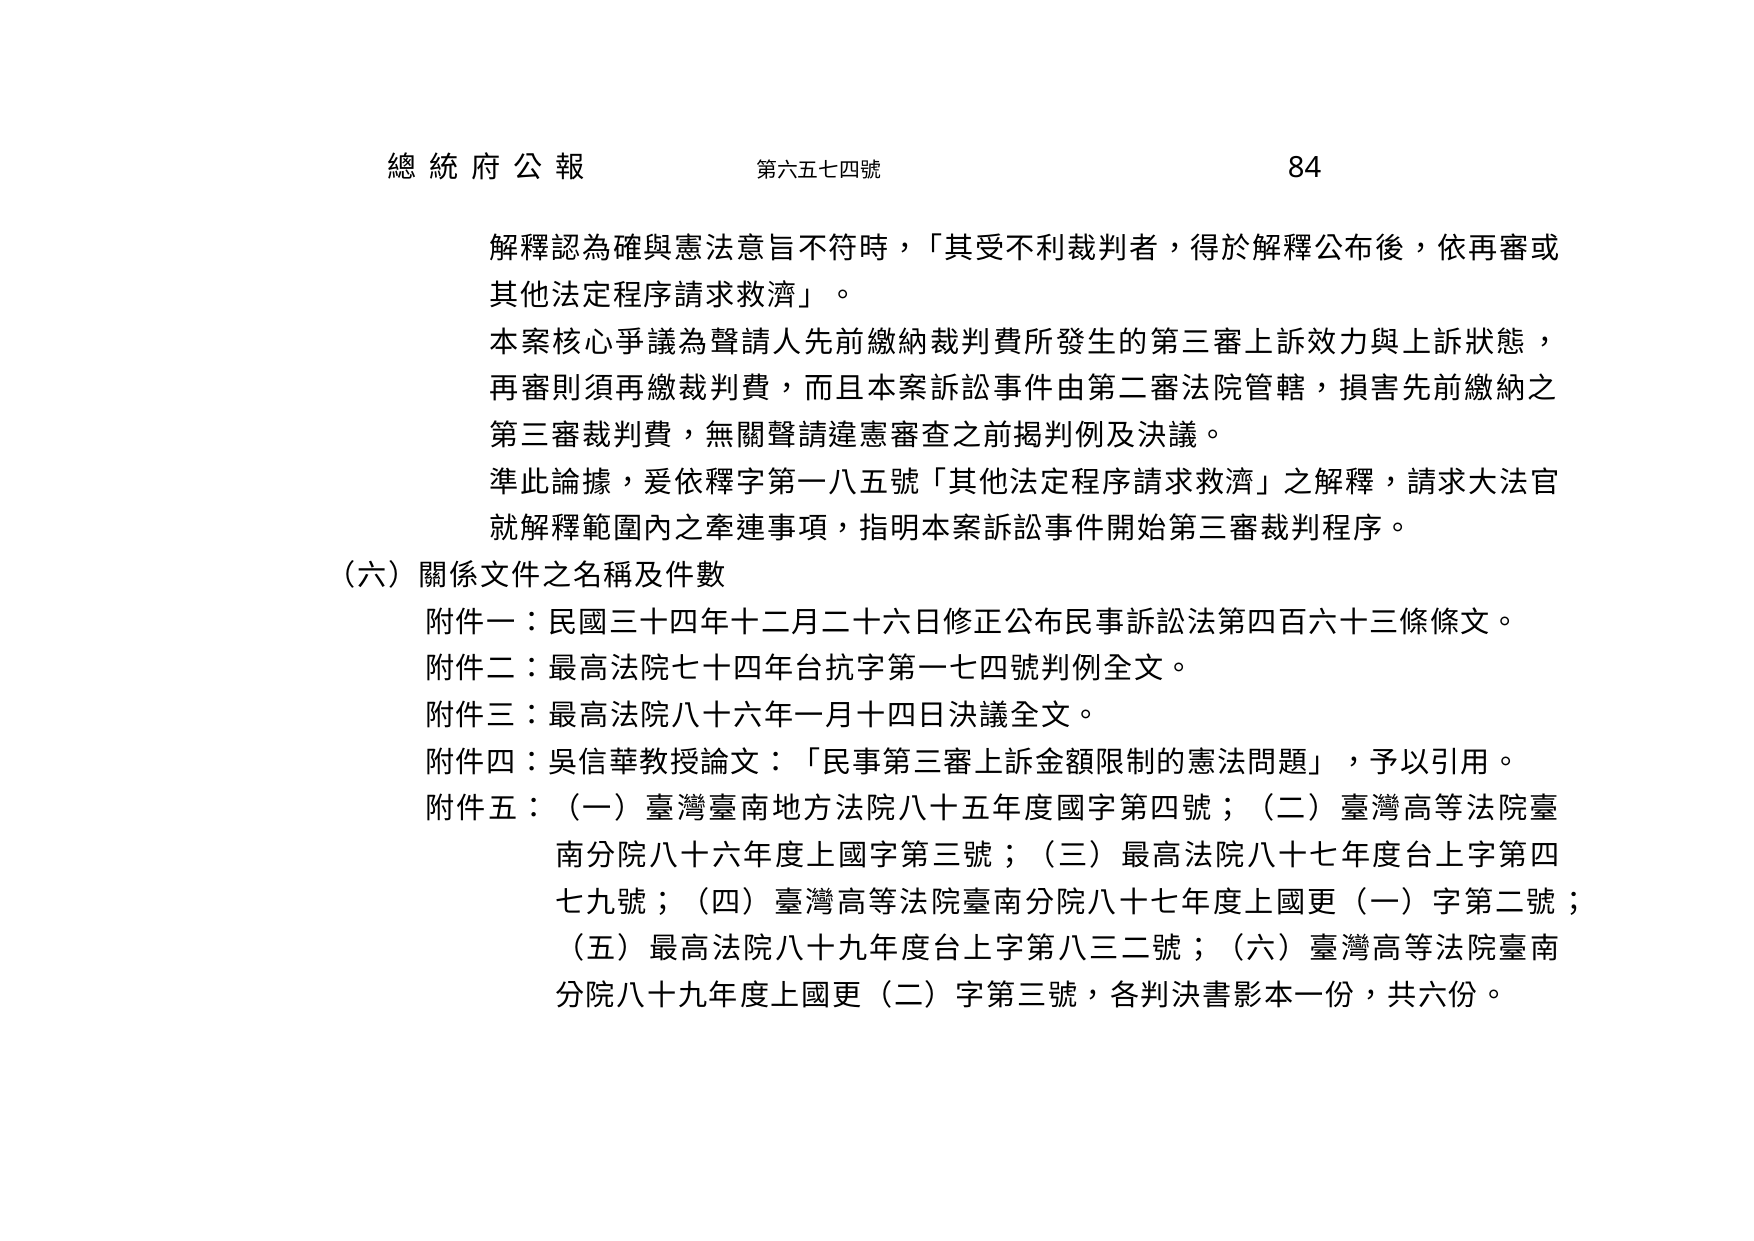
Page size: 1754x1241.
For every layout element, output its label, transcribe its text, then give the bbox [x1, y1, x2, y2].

text 附件二：最高法院七十四年台抗字第一七四號判例全文。 [425, 642, 1559, 688]
text 準此論據，爰依釋字第一八五號「其他法定程序請求救濟」之解釋，請求大法官就解釋範圍內之牽連事項，指明本案訴訟事件開始第三審裁判程序。 [489, 455, 1559, 548]
text 附件五：（一）臺灣臺南地方法院八十五年度國字第四號；（二）臺灣高等法院臺南分院八十六年度上國字第三號；（三）最高法院八十七年度台上字第四七九號；（四）臺灣高等法院臺南分院八十七年度上國更（一）字第二號；（五）最高法院八十九年度台上字第八三二號；（六）臺灣高等法院臺南分院八十九年度上國更（二）字第三號，各判決書影本一份，共六份。 [425, 782, 1559, 1015]
text （六）關係文件之名稱及件數 [326, 548, 1559, 595]
text 附件一：民國三十四年十二月二十六日修正公布民事訴訟法第四百六十三條條文。 [425, 595, 1559, 642]
text 附件四：吳信華教授論文：「民事第三審上訴金額限制的憲法問題」，予以引用。 [425, 735, 1559, 782]
text 附件三：最高法院八十六年一月十四日決議全文。 [425, 688, 1559, 735]
text 本案核心爭議為聲請人先前繳納裁判費所發生的第三審上訴效力與上訴狀態，再審則須再繳裁判費，而且本案訴訟事件由第二審法院管轄，損害先前繳納之第三審裁判費，無關聲請違憲審查之前揭判例及決議。 [489, 315, 1559, 455]
text 解釋認為確與憲法意旨不符時，「其受不利裁判者，得於解釋公布後，依再審或其他法定程序請求救濟」。 [489, 222, 1559, 315]
